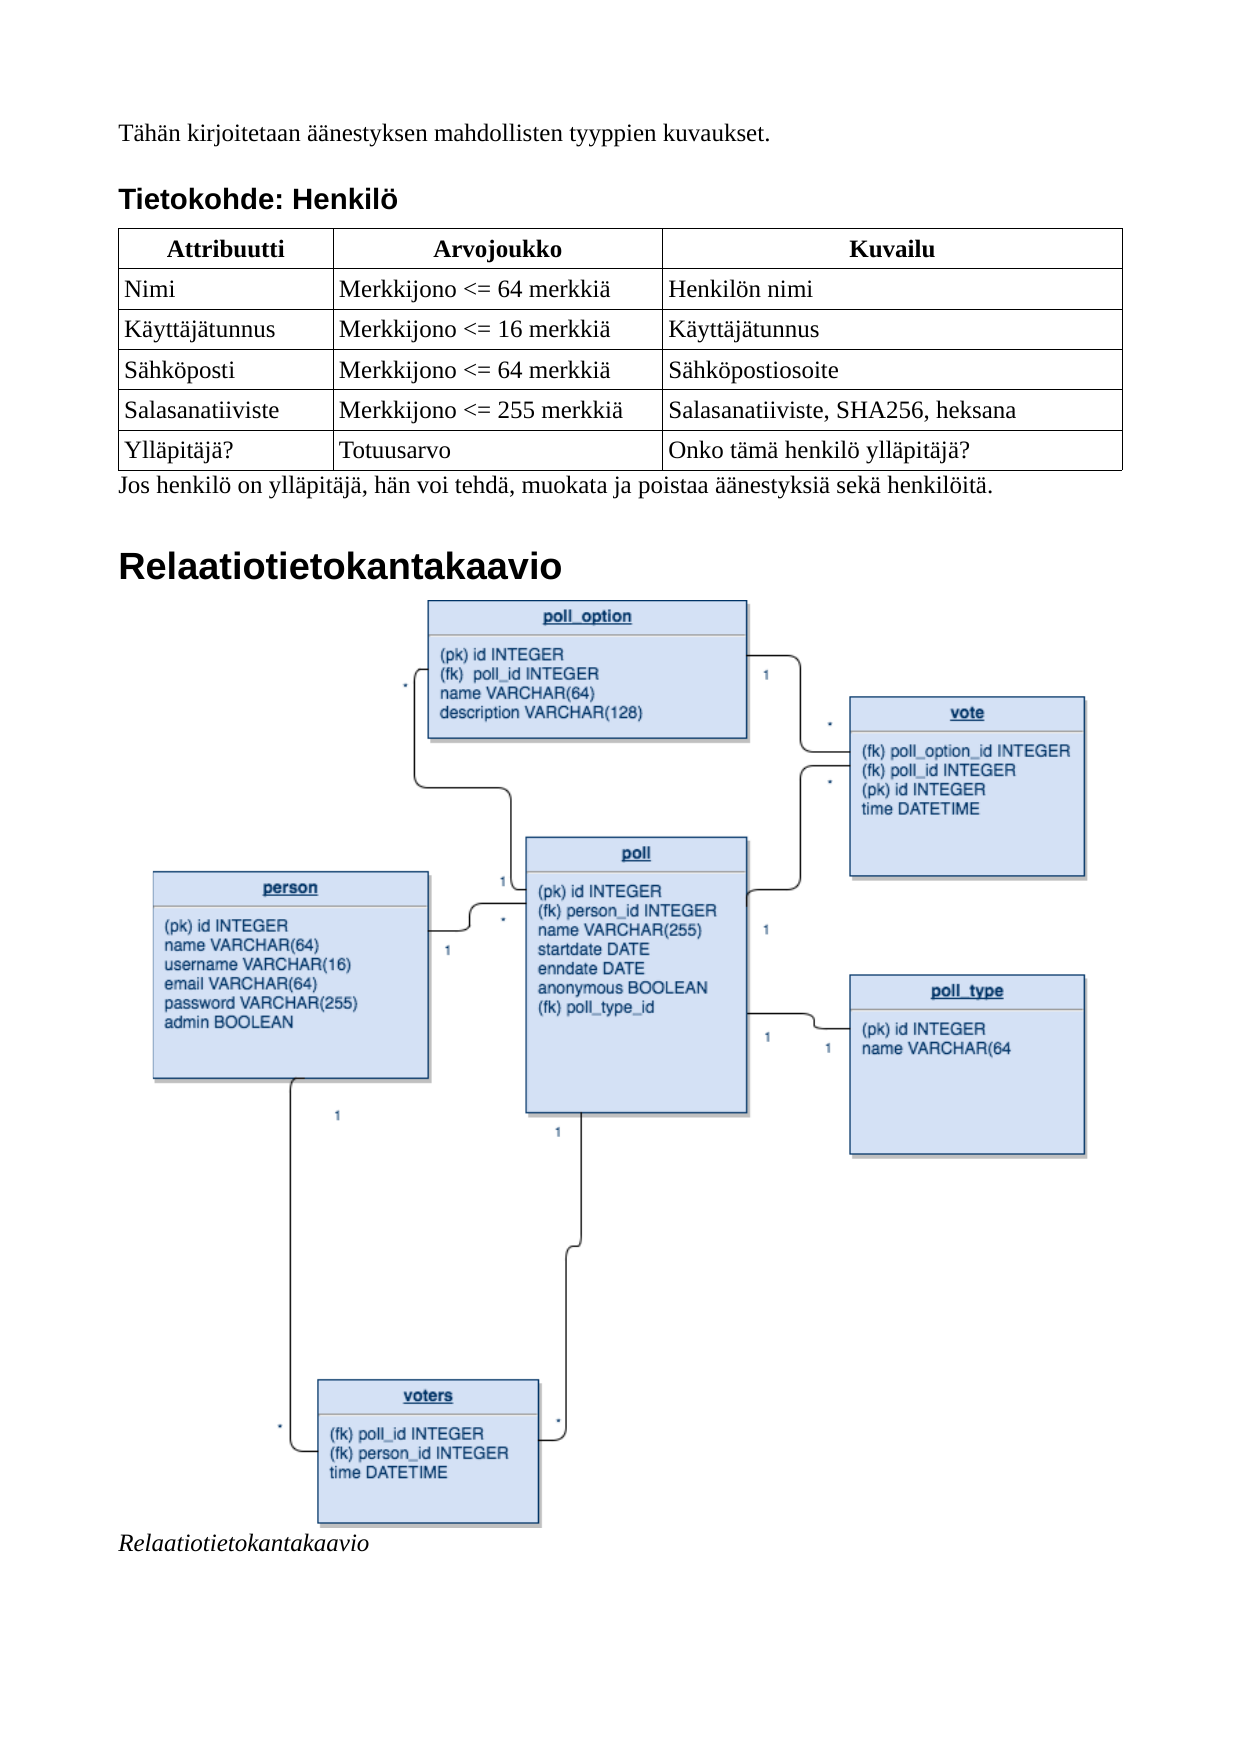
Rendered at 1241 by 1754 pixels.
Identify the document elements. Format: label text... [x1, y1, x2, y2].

text Jos henkilö on ylläpitäjä, hän voi tehdä, muokata ja poistaa äänestyksiä sekä henkilöitä. [118, 471, 1122, 499]
table_cell Henkilön nimi [663, 269, 1122, 309]
table_cell Sähköposti [119, 350, 333, 389]
table_cell Käyttäjätunnus [663, 310, 1122, 349]
table_cell Salasanatiiviste [119, 390, 333, 429]
table_cell Merkkijono <= 64 merkkiä [334, 269, 662, 309]
subtitle Relaatiotietokantakaavio [118, 544, 1122, 588]
table_cell Ylläpitäjä? [119, 431, 333, 470]
text Tähän kirjoitetaan äänestyksen mahdollisten tyyppien kuvaukset. [118, 118, 1122, 147]
table_cell Onko tämä henkilö ylläpitäjä? [663, 431, 1122, 470]
table_header Kuvailu [663, 229, 1122, 268]
table_cell Merkkijono <= 16 merkkiä [334, 310, 662, 349]
table_cell Merkkijono <= 255 merkkiä [334, 390, 662, 429]
table_cell Nimi [119, 269, 333, 309]
table_header Attribuutti [119, 229, 333, 268]
table_cell Totuusarvo [334, 431, 662, 470]
table_header Arvojoukko [334, 229, 662, 268]
table_cell Käyttäjätunnus [119, 310, 333, 349]
text Relaatiotietokantakaavio [118, 613, 1122, 1556]
table_cell Salasanatiiviste, SHA256, heksana [663, 390, 1122, 429]
table_cell Sähköpostiosoite [663, 350, 1122, 389]
table_cell Merkkijono <= 64 merkkiä [334, 350, 662, 389]
subtitle Tietokohde: Henkilö [118, 182, 1122, 216]
